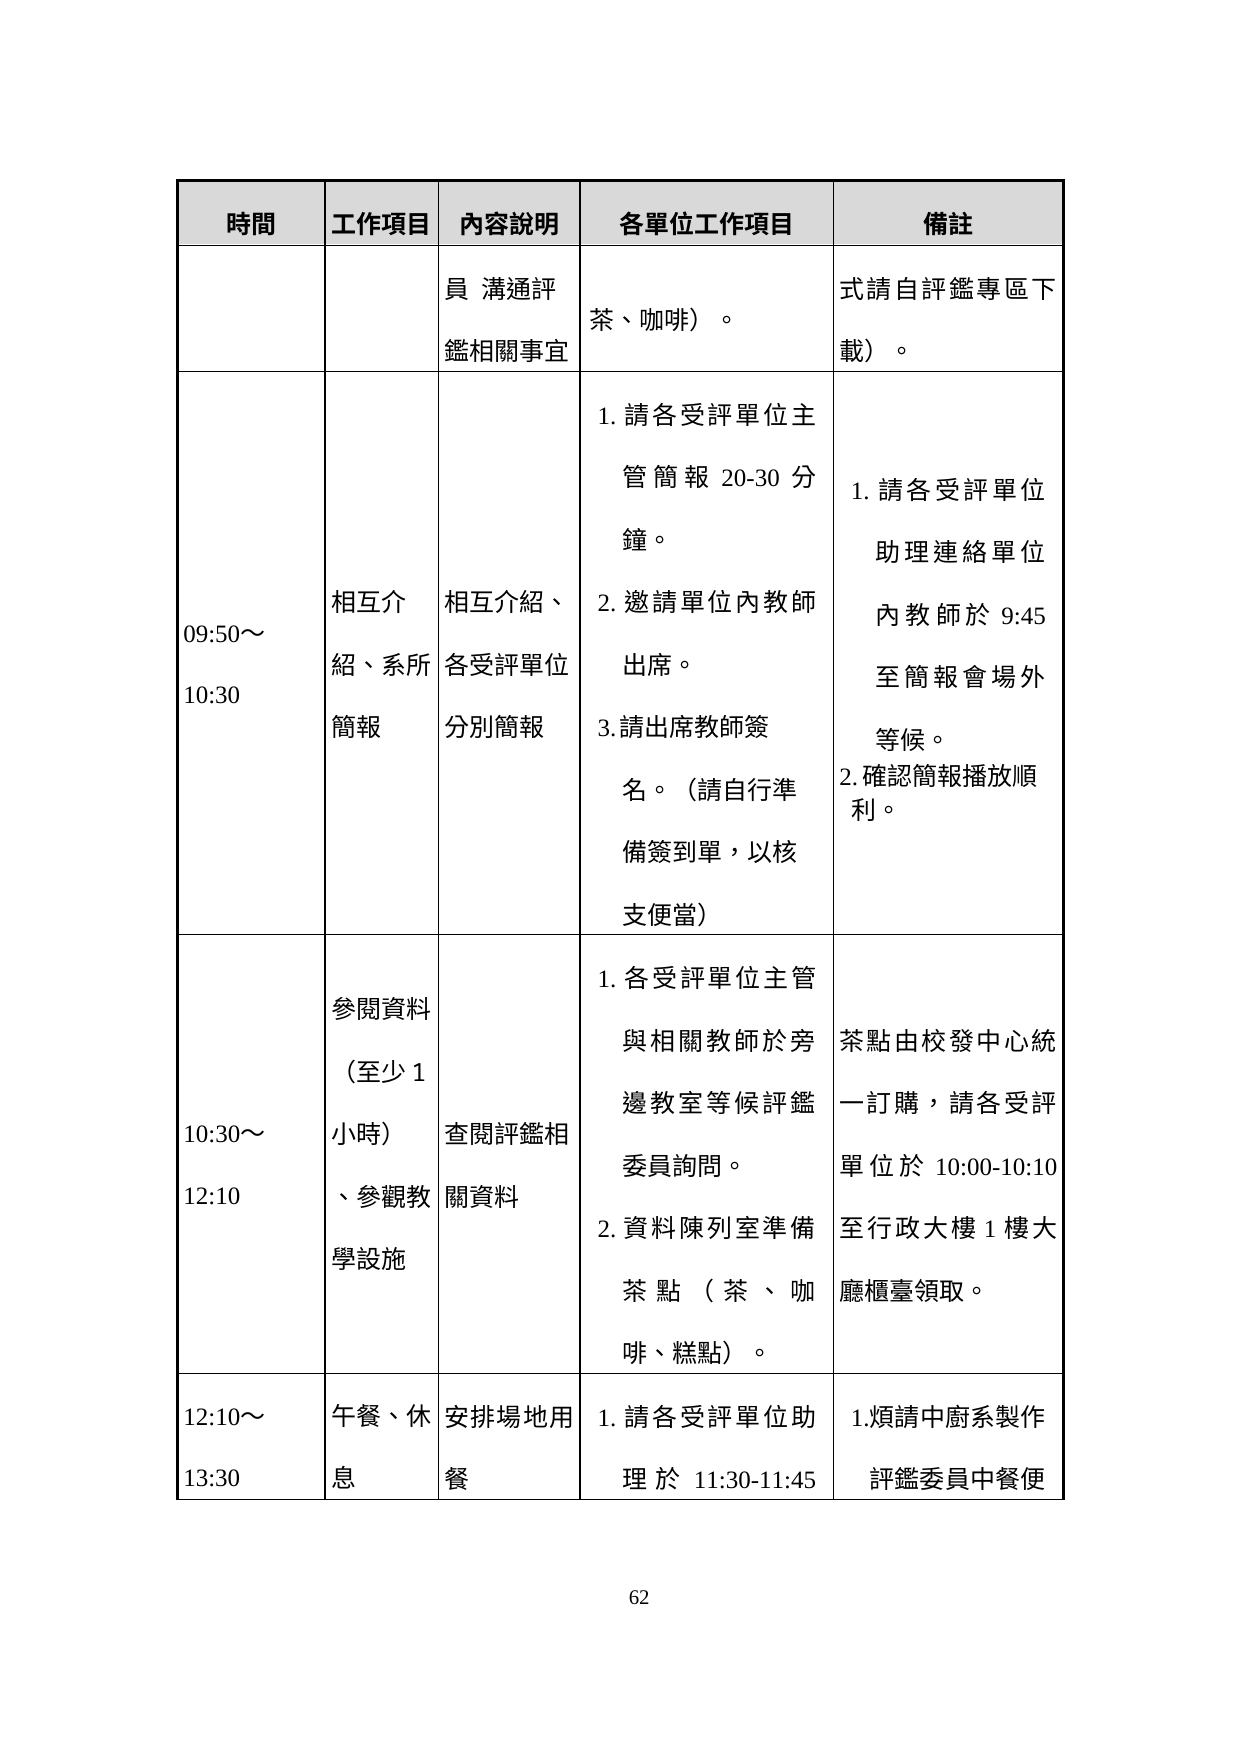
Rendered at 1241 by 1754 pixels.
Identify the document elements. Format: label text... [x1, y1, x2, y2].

table_cell 1. 請各受評單位助理連絡單位內教師於9:45至簡報會場外等候。 2. 確認簡報播放順 利。 [834, 372, 1062, 934]
table_header 內容說明 [439, 182, 579, 244]
table_cell [179, 246, 324, 371]
table_header 時間 [179, 182, 324, 244]
table_cell 茶、咖啡）。 [581, 246, 833, 371]
table_cell 式請自評鑑專區下載）。 [834, 246, 1062, 371]
table_header 各單位工作項目 [581, 182, 833, 244]
table_cell 安排場地用餐 [439, 1374, 579, 1499]
table_cell 1. 請各受評單位助理於11:30-11:45 [581, 1374, 833, 1499]
table_cell 09:50～10:30 [179, 372, 324, 934]
table_header 工作項目 [326, 182, 438, 244]
table_cell 相互介紹、 各受評單位分別簡報 [439, 372, 579, 934]
table_cell 茶點由校發中心統一訂購，請各受評單位於10:00-10:10至行政大樓1樓大廳櫃臺領取。 [834, 935, 1062, 1373]
table_cell 1. 各受評單位主管與相關教師於旁邊教室等候評鑑委員詢問。 2. 資料陳列室準備茶點（茶、咖啡、糕點）。 [581, 935, 833, 1373]
table_cell 相互介紹、系所簡報 [326, 372, 438, 934]
table_cell 查閱評鑑相關資料 [439, 935, 579, 1373]
table_cell 1. 請各受評單位主管簡報20-30分鐘。 2. 邀請單位內教師出席。 3. 請出席教師簽名。（請自行準備簽到單，以核支便當） [581, 372, 833, 934]
table_cell 12:10～13:30 [179, 1374, 324, 1499]
table_header 備註 [834, 182, 1062, 244]
table_cell 1.煩請中廚系製作評鑑委員中餐便 [834, 1374, 1062, 1499]
table_cell 員 溝通評鑑相關事宜 [439, 246, 579, 371]
table_cell 參閱資料（至少1小時） 、參觀教學設施 [326, 935, 438, 1373]
table_cell 10:30～12:10 [179, 935, 324, 1373]
table_cell 午餐、休息 [326, 1374, 438, 1499]
table_cell [326, 246, 438, 371]
